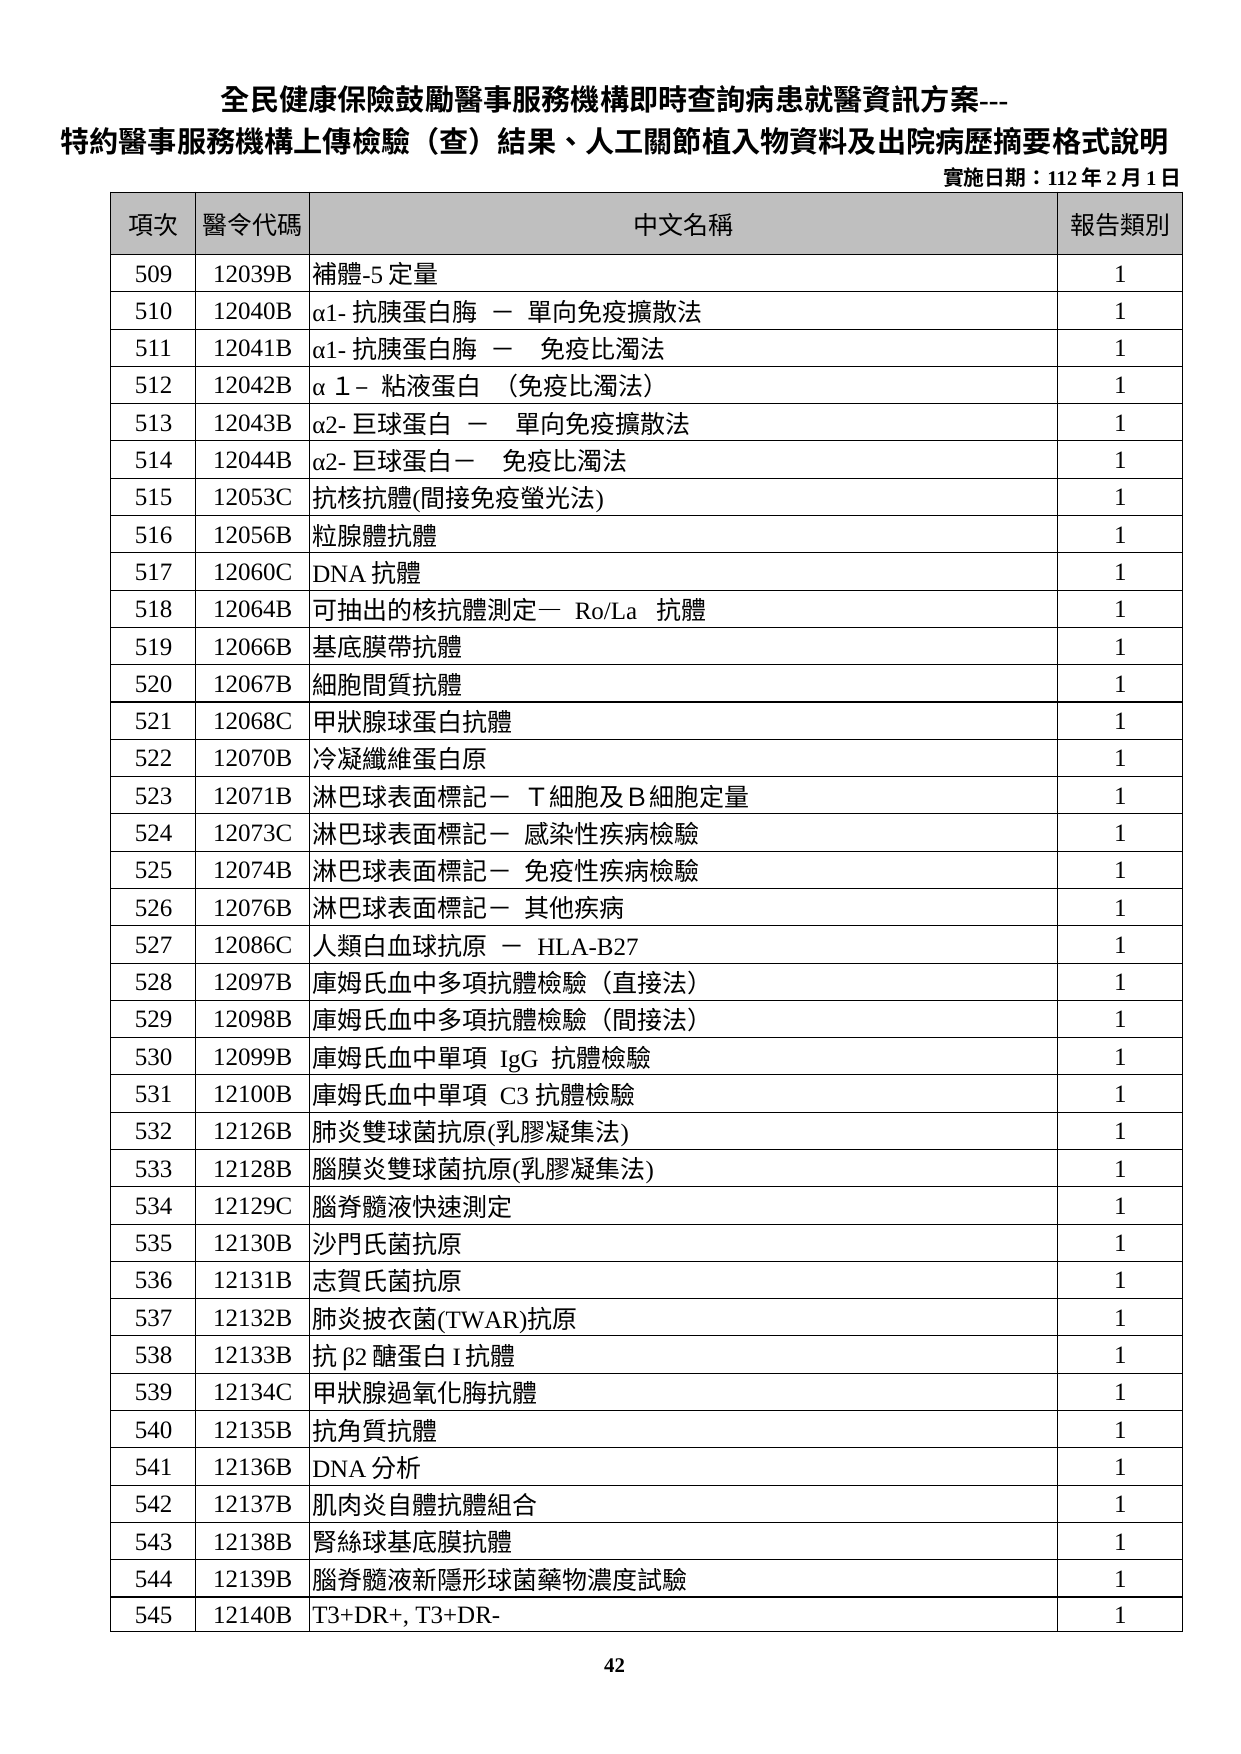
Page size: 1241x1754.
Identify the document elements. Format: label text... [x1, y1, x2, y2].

table_cell 1 [1058, 1486, 1182, 1522]
table_cell 12074B [196, 852, 309, 888]
table_cell 淋巴球表面標記－ Ｔ細胞及Ｂ細胞定量 [310, 777, 1057, 813]
table_cell α1- 抗胰蛋白脢 － 免疫比濁法 [310, 330, 1057, 366]
table_cell 基底膜帶抗體 [310, 628, 1057, 664]
table_cell 12126B [196, 1113, 309, 1149]
table_cell 抗核抗體(間接免疫螢光法) [310, 479, 1057, 515]
table_cell 12128B [196, 1150, 309, 1186]
table_cell 12140B [196, 1598, 309, 1631]
table_cell 1 [1058, 591, 1182, 627]
table_cell 1 [1058, 1374, 1182, 1410]
table_cell 1 [1058, 1075, 1182, 1112]
table_cell 可抽出的核抗體測定— Ro/La 抗體 [310, 591, 1057, 627]
table_cell 1 [1058, 1038, 1182, 1074]
table_cell 腦脊髓液快速測定 [310, 1187, 1057, 1223]
table_cell 1 [1058, 1598, 1182, 1631]
table_cell 1 [1058, 404, 1182, 440]
table_cell T3+DR+, T3+DR- [310, 1598, 1057, 1631]
table_cell 12130B [196, 1225, 309, 1261]
table_cell 1 [1058, 330, 1182, 366]
table_cell 1 [1058, 1523, 1182, 1559]
table_cell α１– 粘液蛋白 （免疫比濁法） [310, 367, 1057, 403]
table_cell 1 [1058, 1336, 1182, 1373]
table_cell 12068C [196, 703, 309, 739]
table_cell DNA分析 [310, 1448, 1057, 1484]
table_cell 12138B [196, 1523, 309, 1559]
table_cell 513 [111, 404, 195, 440]
table_cell 520 [111, 665, 195, 701]
table_cell 1 [1058, 1187, 1182, 1223]
table_cell 1 [1058, 665, 1182, 701]
table_cell 512 [111, 367, 195, 403]
table_cell 庫姆氏血中單項 IgG 抗體檢驗 [310, 1038, 1057, 1074]
table_cell 509 [111, 255, 195, 291]
table_cell 1 [1058, 814, 1182, 851]
table_cell 腦膜炎雙球菌抗原(乳膠凝集法) [310, 1150, 1057, 1186]
table_cell 530 [111, 1038, 195, 1074]
table_header 項次 [111, 193, 195, 254]
table_cell 535 [111, 1225, 195, 1261]
table_cell 補體-5定量 [310, 255, 1057, 291]
table_cell 沙門氏菌抗原 [310, 1225, 1057, 1261]
table_cell 519 [111, 628, 195, 664]
table_cell 冷凝纖維蛋白原 [310, 740, 1057, 776]
table_cell 粒腺體抗體 [310, 516, 1057, 552]
table_cell 12042B [196, 367, 309, 403]
table_cell 12131B [196, 1262, 309, 1298]
table_cell 1 [1058, 441, 1182, 478]
table_cell 1 [1058, 1448, 1182, 1484]
table_cell 12041B [196, 330, 309, 366]
table_cell α2- 巨球蛋白 － 單向免疫擴散法 [310, 404, 1057, 440]
table_cell 1 [1058, 255, 1182, 291]
table_cell 12097B [196, 964, 309, 1000]
table_cell 1 [1058, 1411, 1182, 1447]
table_cell 1 [1058, 1150, 1182, 1186]
table_cell 12070B [196, 740, 309, 776]
table_cell 12064B [196, 591, 309, 627]
table_cell 1 [1058, 964, 1182, 1000]
table_cell 527 [111, 926, 195, 962]
table_cell 1 [1058, 1262, 1182, 1298]
table_cell 庫姆氏血中多項抗體檢驗（直接法） [310, 964, 1057, 1000]
table_cell 細胞間質抗體 [310, 665, 1057, 701]
table_cell 12100B [196, 1075, 309, 1112]
table_cell 抗β2醣蛋白I抗體 [310, 1336, 1057, 1373]
table_cell 腦脊髓液新隱形球菌藥物濃度試驗 [310, 1560, 1057, 1596]
table_cell 526 [111, 889, 195, 925]
table_cell 12136B [196, 1448, 309, 1484]
table_cell DNA抗體 [310, 553, 1057, 589]
table_cell 志賀氏菌抗原 [310, 1262, 1057, 1298]
table_cell 538 [111, 1336, 195, 1373]
table_cell 518 [111, 591, 195, 627]
table_cell 淋巴球表面標記－ 其他疾病 [310, 889, 1057, 925]
table_cell 甲狀腺球蛋白抗體 [310, 703, 1057, 739]
table_header 醫令代碼 [196, 193, 309, 254]
table_cell 522 [111, 740, 195, 776]
table_cell 541 [111, 1448, 195, 1484]
table_cell 肌肉炎自體抗體組合 [310, 1486, 1057, 1522]
table_cell 12039B [196, 255, 309, 291]
table_cell 12040B [196, 292, 309, 328]
table_cell 1 [1058, 292, 1182, 328]
table_cell 516 [111, 516, 195, 552]
table_cell 淋巴球表面標記－ 感染性疾病檢驗 [310, 814, 1057, 851]
table_cell 甲狀腺過氧化脢抗體 [310, 1374, 1057, 1410]
table_cell 12132B [196, 1299, 309, 1335]
table_cell 肺炎雙球菌抗原(乳膠凝集法) [310, 1113, 1057, 1149]
table_cell 529 [111, 1001, 195, 1037]
table_cell α1- 抗胰蛋白脢 － 單向免疫擴散法 [310, 292, 1057, 328]
table_cell 534 [111, 1187, 195, 1223]
table_cell 12043B [196, 404, 309, 440]
table_cell 1 [1058, 1560, 1182, 1596]
table_cell 1 [1058, 516, 1182, 552]
table_cell 12086C [196, 926, 309, 962]
table_cell 523 [111, 777, 195, 813]
table_cell 12056B [196, 516, 309, 552]
table_cell 1 [1058, 926, 1182, 962]
table_cell 1 [1058, 479, 1182, 515]
table_cell 肺炎披衣菌(TWAR)抗原 [310, 1299, 1057, 1335]
table_cell 1 [1058, 889, 1182, 925]
table_cell 510 [111, 292, 195, 328]
table_cell 532 [111, 1113, 195, 1149]
table_cell 12129C [196, 1187, 309, 1223]
table_header 中文名稱 [310, 193, 1057, 254]
table_cell 1 [1058, 777, 1182, 813]
table_cell 人類白血球抗原 － HLA-B27 [310, 926, 1057, 962]
table_cell 庫姆氏血中單項 C3 抗體檢驗 [310, 1075, 1057, 1112]
table_cell 12060C [196, 553, 309, 589]
table_cell 12134C [196, 1374, 309, 1410]
table_cell 543 [111, 1523, 195, 1559]
table_cell 537 [111, 1299, 195, 1335]
table_cell 12137B [196, 1486, 309, 1522]
table_cell 1 [1058, 628, 1182, 664]
table_cell 12067B [196, 665, 309, 701]
table_cell 12098B [196, 1001, 309, 1037]
table_cell 1 [1058, 703, 1182, 739]
table_header 報告類別 [1058, 193, 1182, 254]
table_cell 1 [1058, 553, 1182, 589]
table_cell 1 [1058, 1113, 1182, 1149]
table_cell 531 [111, 1075, 195, 1112]
table_cell 545 [111, 1598, 195, 1631]
table_cell 525 [111, 852, 195, 888]
table_cell 1 [1058, 852, 1182, 888]
table_cell 12066B [196, 628, 309, 664]
table_cell 12139B [196, 1560, 309, 1596]
table_cell 庫姆氏血中多項抗體檢驗（間接法） [310, 1001, 1057, 1037]
table_cell 腎絲球基底膜抗體 [310, 1523, 1057, 1559]
table_cell 511 [111, 330, 195, 366]
table_cell 540 [111, 1411, 195, 1447]
table_cell 514 [111, 441, 195, 478]
table_cell 517 [111, 553, 195, 589]
table_cell 1 [1058, 1225, 1182, 1261]
table_cell 12076B [196, 889, 309, 925]
table_cell 1 [1058, 367, 1182, 403]
table_cell 542 [111, 1486, 195, 1522]
table_cell 12133B [196, 1336, 309, 1373]
table_cell 539 [111, 1374, 195, 1410]
table_cell 544 [111, 1560, 195, 1596]
table_cell 1 [1058, 740, 1182, 776]
table_cell 515 [111, 479, 195, 515]
table_cell 528 [111, 964, 195, 1000]
table_cell 淋巴球表面標記－ 免疫性疾病檢驗 [310, 852, 1057, 888]
table_cell 1 [1058, 1001, 1182, 1037]
table_cell 521 [111, 703, 195, 739]
table_cell α2- 巨球蛋白－ 免疫比濁法 [310, 441, 1057, 478]
table_cell 533 [111, 1150, 195, 1186]
table_cell 12099B [196, 1038, 309, 1074]
table_cell 524 [111, 814, 195, 851]
table_cell 12073C [196, 814, 309, 851]
table_cell 536 [111, 1262, 195, 1298]
table_cell 抗角質抗體 [310, 1411, 1057, 1447]
table_cell 12044B [196, 441, 309, 478]
table_cell 1 [1058, 1299, 1182, 1335]
table_cell 12053C [196, 479, 309, 515]
table_cell 12135B [196, 1411, 309, 1447]
table_cell 12071B [196, 777, 309, 813]
